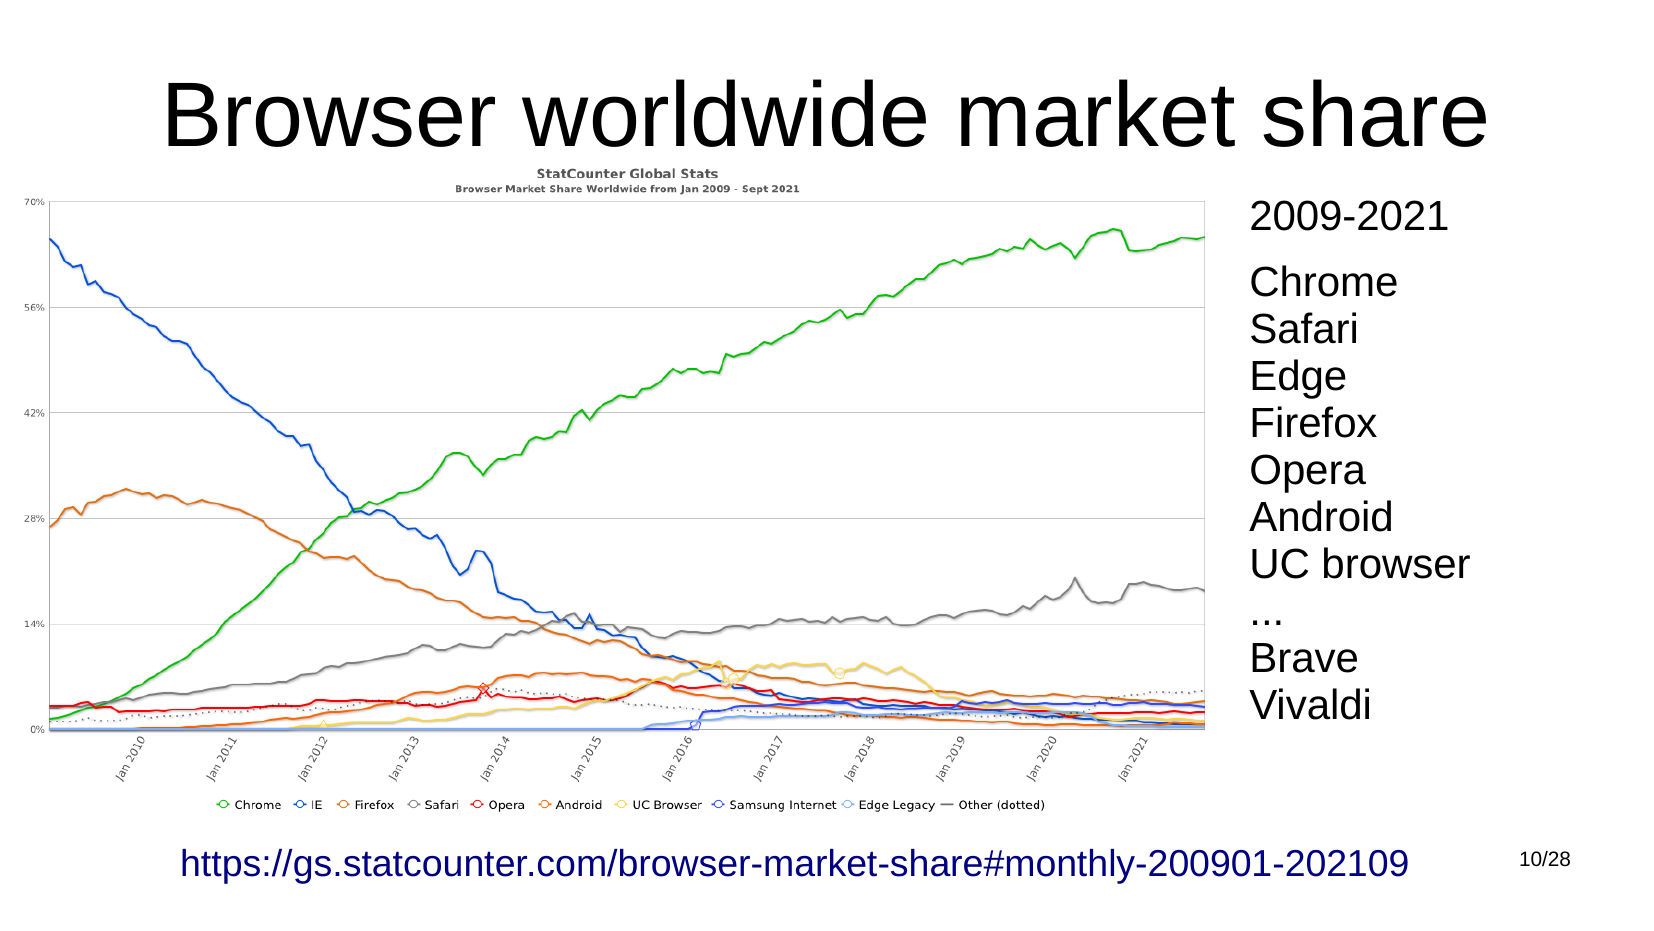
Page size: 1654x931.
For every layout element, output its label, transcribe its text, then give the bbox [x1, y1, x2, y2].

list 2009-2021 Chrome Safari Edge Firefox Opera Android UC browser ... Brave Vivaldi [1205, 192, 1642, 733]
text_box https://gs.statcounter.com/browser-market-share#monthly-200901-202109 [165, 834, 1425, 892]
title Browser worldwide market share [82, 37, 1571, 192]
picture [23, 165, 1205, 830]
